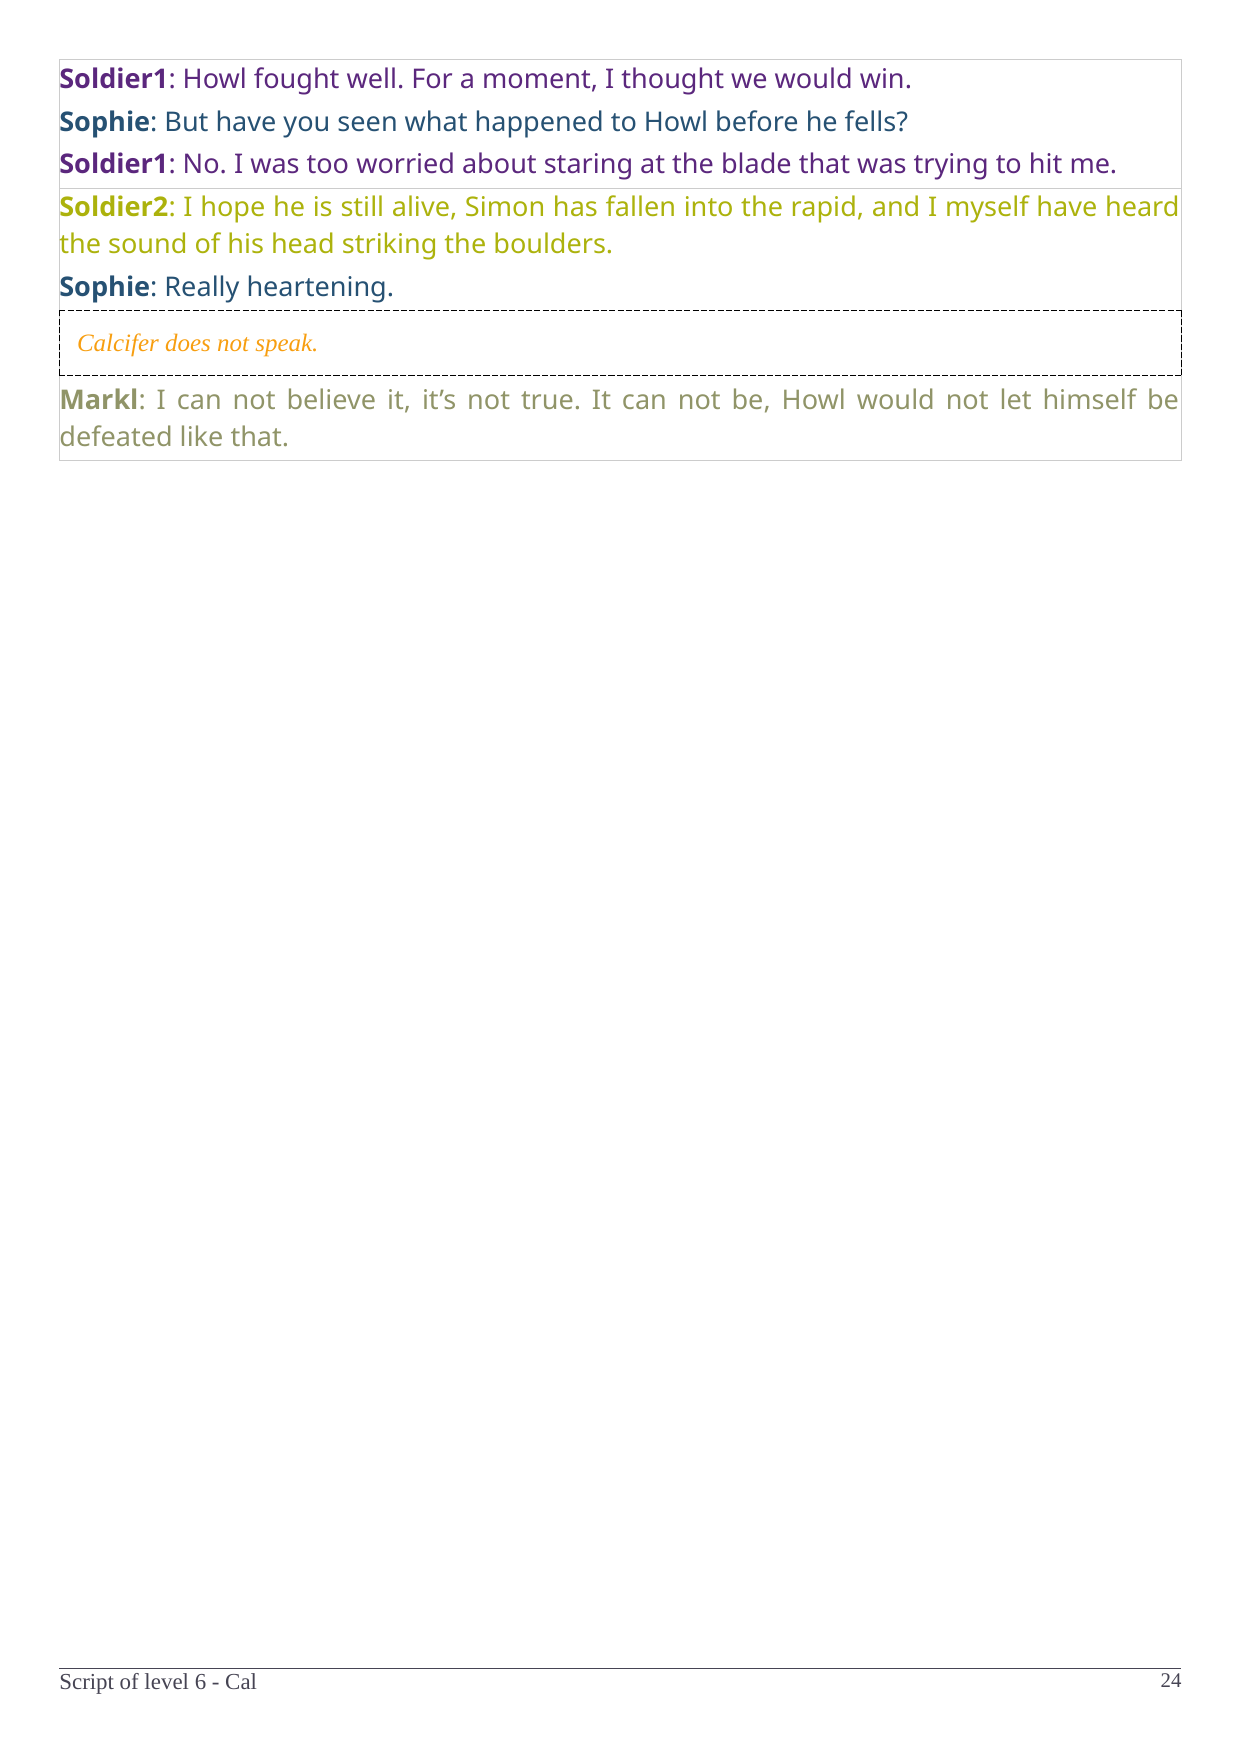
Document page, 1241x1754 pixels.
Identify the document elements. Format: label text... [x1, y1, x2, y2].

table_header Soldier2: I hope he is still alive, Simon has fallen into the rapid, and I myself have heard the sound of his head striking the boulders. Sophie: Really heartening. Calcifer does not speak. Markl: I can not believe it, it’s not true. It can not be, Howl would not let himself be defeated like that. [60, 189, 1181, 460]
table_header Soldier1: Howl fought well. For a moment, I thought we would win. Sophie: But have you seen what happened to Howl before he fells? Soldier1: No. I was too worried about staring at the blade that was trying to hit me. [60, 60, 1181, 188]
